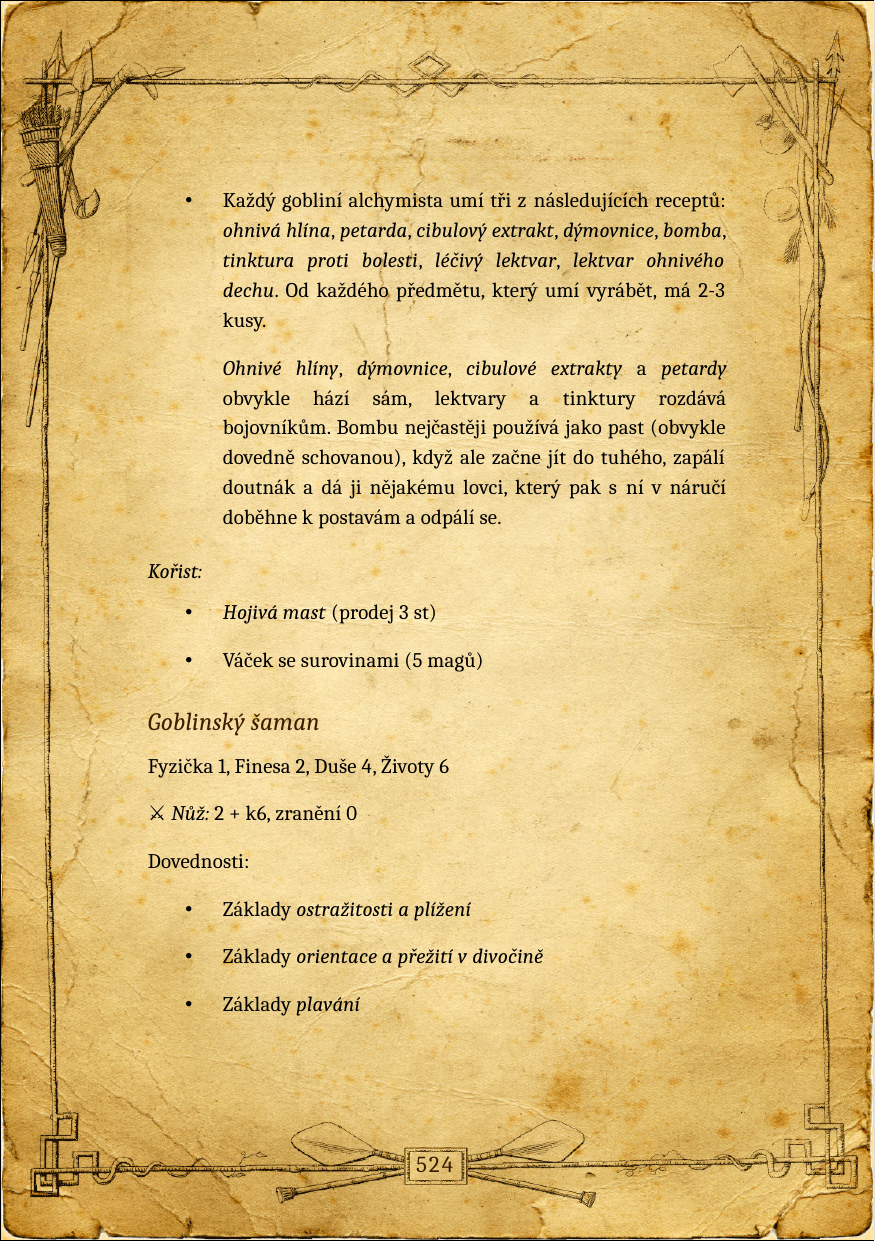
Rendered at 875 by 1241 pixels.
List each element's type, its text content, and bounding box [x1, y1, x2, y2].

text Dovednosti: [148, 849, 726, 873]
subtitle Goblinský šaman [148, 708, 726, 737]
list Váček se surovinami (5 magů) [185, 648, 726, 672]
list Hojivá mast (prodej 3 st) [185, 601, 726, 625]
text ⚔ Nůž: 2 + k6, zranění 0 [148, 802, 726, 826]
text Fyzička 1, Finesa 2, Duše 4, Životy 6 [148, 754, 726, 778]
list Základy plavání [185, 992, 726, 1016]
list Základy ostražitosti a⁠ plížení [185, 897, 726, 921]
list Ohnivé hlíny, dýmovnice, cibulové extrakty a⁠ petardy obvykle hází sám, lektvary a⁠ tinktury rozdává bojovníkům. Bombu nejčastěji používá jako past (obvykle dovedně schovanou), když ale začne jít do tuhého, zapálí doutnák a⁠ dá ji nějakému lovci, který pak s⁠ ní v⁠ náručí doběhne k⁠ postavám a⁠ odpálí se. [185, 356, 726, 530]
picture [1, 1, 874, 1240]
list Každý gobliní alchymista umí tři z⁠ následujících receptů: ohnivá hlína, petarda, cibulový extrakt, dýmovnice, bomba, tinktura proti bolesti, léčivý lektvar, lektvar ohnivého dechu. Od každého předmětu, který umí vyrábět, má 2-3 kusy. [185, 189, 726, 333]
text Kořist: [148, 559, 726, 583]
list Základy orientace a⁠ přežití v⁠ divočině [185, 945, 726, 969]
